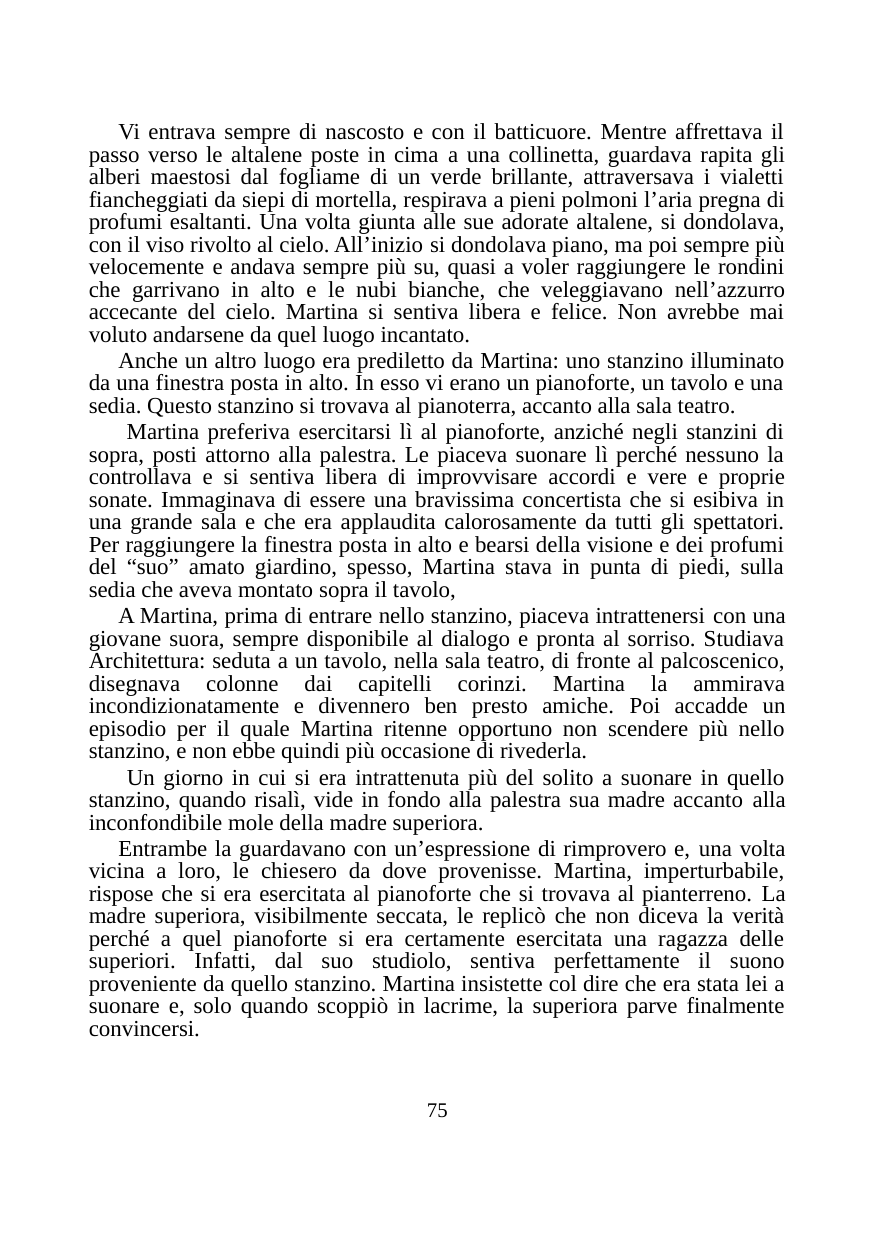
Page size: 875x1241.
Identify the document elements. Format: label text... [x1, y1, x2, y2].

text Martina preferiva esercitarsi lì al pianoforte, anziché negli stanzini di sopra, posti attorno alla palestra. Le piaceva suonare lì perché nessuno la controllava e si sentiva libera di improvvisare accordi e vere e proprie sonate. Immaginava di essere una bravissima concertista che si esibiva in una grande sala e che era applaudita calorosamente da tutti gli spettatori. Per raggiungere la finestra posta in alto e bearsi della visione e dei profumi del “suo” amato giardino, spesso, Martina stava in punta di piedi, sulla sedia che aveva montato sopra il tavolo, [88, 418, 786, 602]
text Anche un altro luogo era prediletto da Martina: uno stanzino illuminato da una finestra posta in alto. In esso vi erano un pianoforte, un tavolo e una sedia. Questo stanzino si trovava al pianoterra, accanto alla sala teatro. [88, 347, 786, 418]
text Entrambe la guardavano con un’espressione di rimprovero e, una volta vicina a loro, le chiesero da dove provenisse. Martina, imperturbabile, rispose che si era esercitata al pianoforte che si trovava al pianterreno. La madre superiora, visibilmente seccata, le replicò che non diceva la verità perché a quel pianoforte si era certamente esercitata una ragazza delle superiori. Infatti, dal suo studiolo, sentiva perfettamente il suono proveniente da quello stanzino. Martina insistette col dire che era stata lei a suonare e, solo quando scoppiò in lacrime, la superiora parve finalmente convincersi. [88, 835, 786, 1041]
text Un giorno in cui si era intrattenuta più del solito a suonare in quello stanzino, quando risalì, vide in fondo alla palestra sua madre accanto alla inconfondibile mole della madre superiora. [88, 763, 786, 835]
text A Martina, prima di entrare nello stanzino, piaceva intrattenersi con una giovane suora, sempre disponibile al dialogo e pronta al sorriso. Studiava Architettura: seduta a un tavolo, nella sala teatro, di fronte al palcoscenico, disegnava colonne dai capitelli corinzi. Martina la ammirava incondizionatamente e divennero ben presto amiche. Poi accadde un episodio per il quale Martina ritenne opportuno non scendere più nello stanzino, e non ebbe quindi più occasione di rivederla. [88, 602, 786, 763]
text Vi entrava sempre di nascosto e con il batticuore. Mentre affrettava il passo verso le altalene poste in cima a una collinetta, guardava rapita gli alberi maestosi dal fogliame di un verde brillante, attraversava i vialetti fiancheggiati da siepi di mortella, respirava a pieni polmoni l’aria pregna di profumi esaltanti. Una volta giunta alle sue adorate altalene, si dondolava, con il viso rivolto al cielo. All’inizio si dondolava piano, ma poi sempre più velocemente e andava sempre più su, quasi a voler raggiungere le rondini che garrivano in alto e le nubi bianche, che veleggiavano nell’azzurro accecante del cielo. Martina si sentiva libera e felice. Non avrebbe mai voluto andarsene da quel luogo incantato. [88, 118, 786, 347]
